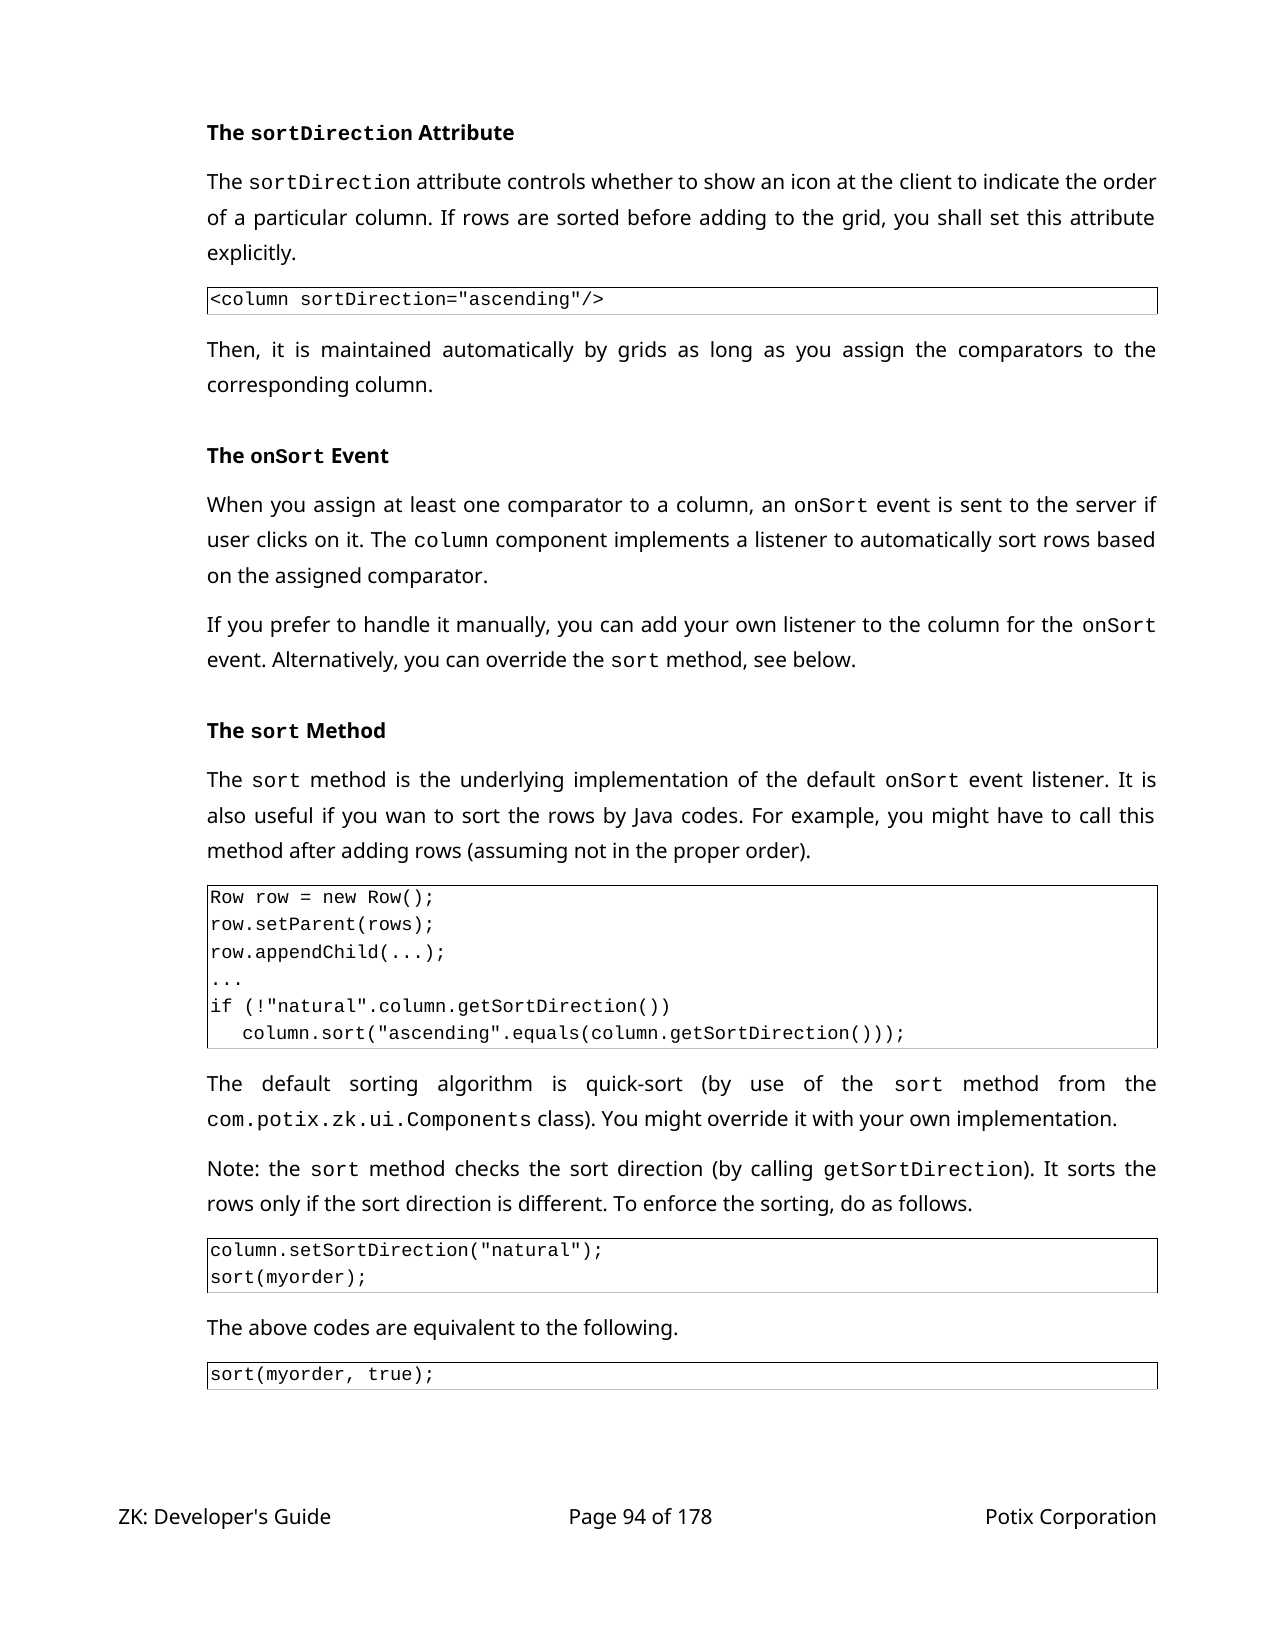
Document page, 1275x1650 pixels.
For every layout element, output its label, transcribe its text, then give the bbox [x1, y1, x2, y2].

text sort(myorder, true); [208, 1363, 1157, 1389]
text If you prefer to handle it manually, you can add your own listener to the column for the onSort event. Alternatively, you can override the sort method, see below. [207, 610, 1157, 674]
text The default sorting algorithm is quick-sort (by use of the sort method from the com.potix.zk.ui.Components class). You might override it with your own implementation. [207, 1069, 1157, 1133]
text <column sortDirection="ascending"/> [208, 288, 1157, 314]
text column.sort("ascending".equals(column.getSortDirection())); [208, 1021, 1157, 1048]
subtitle The sort Method [207, 716, 1157, 745]
text The above codes are equivalent to the following. [207, 1313, 1157, 1341]
text sort(myorder); [208, 1265, 1157, 1292]
text ... [208, 967, 1157, 991]
text if (!"natural".column.getSortDirection()) [208, 994, 1157, 1018]
subtitle The onSort Event [207, 441, 1157, 469]
text When you assign at least one comparator to a column, an onSort event is sent to the server if user clicks on it. The column component implements a listener to automatically sort rows based on the assigned comparator. [207, 490, 1157, 589]
text The sort method is the underlying implementation of the default onSort event listener. It is also useful if you wan to sort the rows by Java codes. For example, you might have to call this method after adding rows (assuming not in the proper order). [207, 766, 1157, 864]
text Row row = new Row(); [208, 886, 1157, 909]
text row.appendChild(...); [208, 939, 1157, 964]
subtitle The sortDirection Attribute [207, 118, 1157, 147]
text column.setSortDirection("natural"); [208, 1239, 1157, 1262]
text row.setParent(rows); [208, 912, 1157, 937]
text Then, it is maintained automatically by grids as long as you assign the comparators to the corresponding column. [207, 335, 1157, 398]
text The sortDirection attribute controls whether to show an icon at the client to indicate the order of a particular column. If rows are sorted before adding to the grid, you shall set this attribute explicitly. [207, 167, 1157, 266]
text Note: the sort method checks the sort direction (by calling getSortDirection). It sorts the rows only if the sort direction is different. To enforce the sorting, do as follows. [207, 1154, 1157, 1217]
